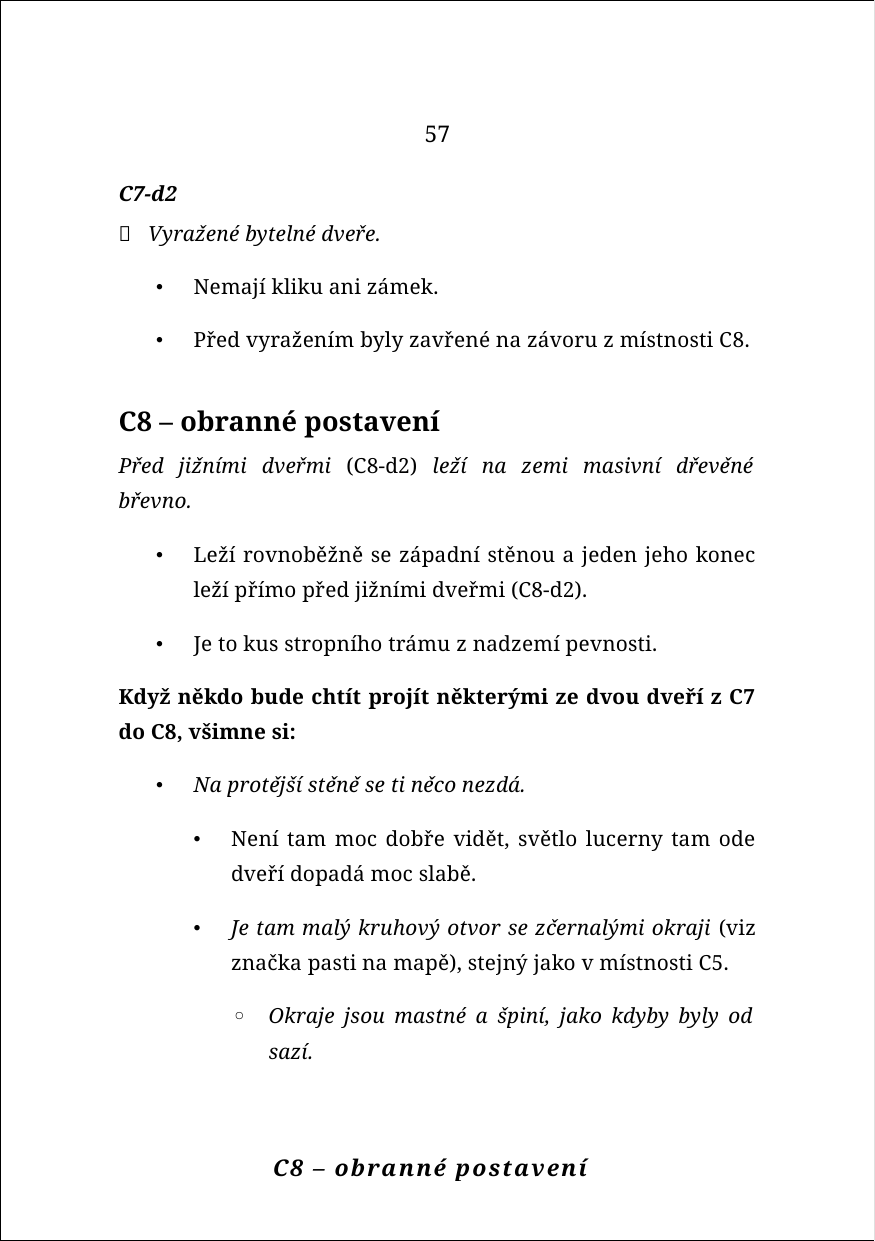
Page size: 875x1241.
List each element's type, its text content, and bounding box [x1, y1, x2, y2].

subtitle C8 – obranné postavení [118, 402, 756, 439]
subtitle C7-d2 [118, 179, 756, 207]
list Před vyražením byly zavřené na závoru z místnosti C8. [156, 326, 756, 354]
list Leží rovnoběžně se západní stěnou a jeden jeho konec leží přímo před jižními dveřmi (C8-d2). [156, 540, 756, 604]
list Nemají kliku ani zámek. [156, 272, 756, 301]
text Když někdo bude chtít projít některými ze dvou dveří z C7 do C8, všimne si: [118, 682, 756, 746]
list Okraje jsou mastné a špiní, jako kdyby byly od sazí. [231, 1001, 756, 1065]
text Před jižními dveřmi (C8-d2) leží na zemi masivní dřevěné břevno. [118, 451, 756, 515]
list Není tam moc dobře vidět, světlo lucerny tam ode dveří dopadá moc slabě. [193, 824, 756, 888]
list Na protější stěně se ti něco nezdá. [156, 771, 756, 799]
list Je to kus stropního trámu z nadzemí pevnosti. [156, 629, 756, 657]
list Je tam malý kruhový otvor se zčernalými okraji (viz značka pasti na mapě), stejný jako v místnosti C5. [193, 913, 756, 977]
text 🚪 Vyražené bytelné dveře. [118, 219, 756, 248]
